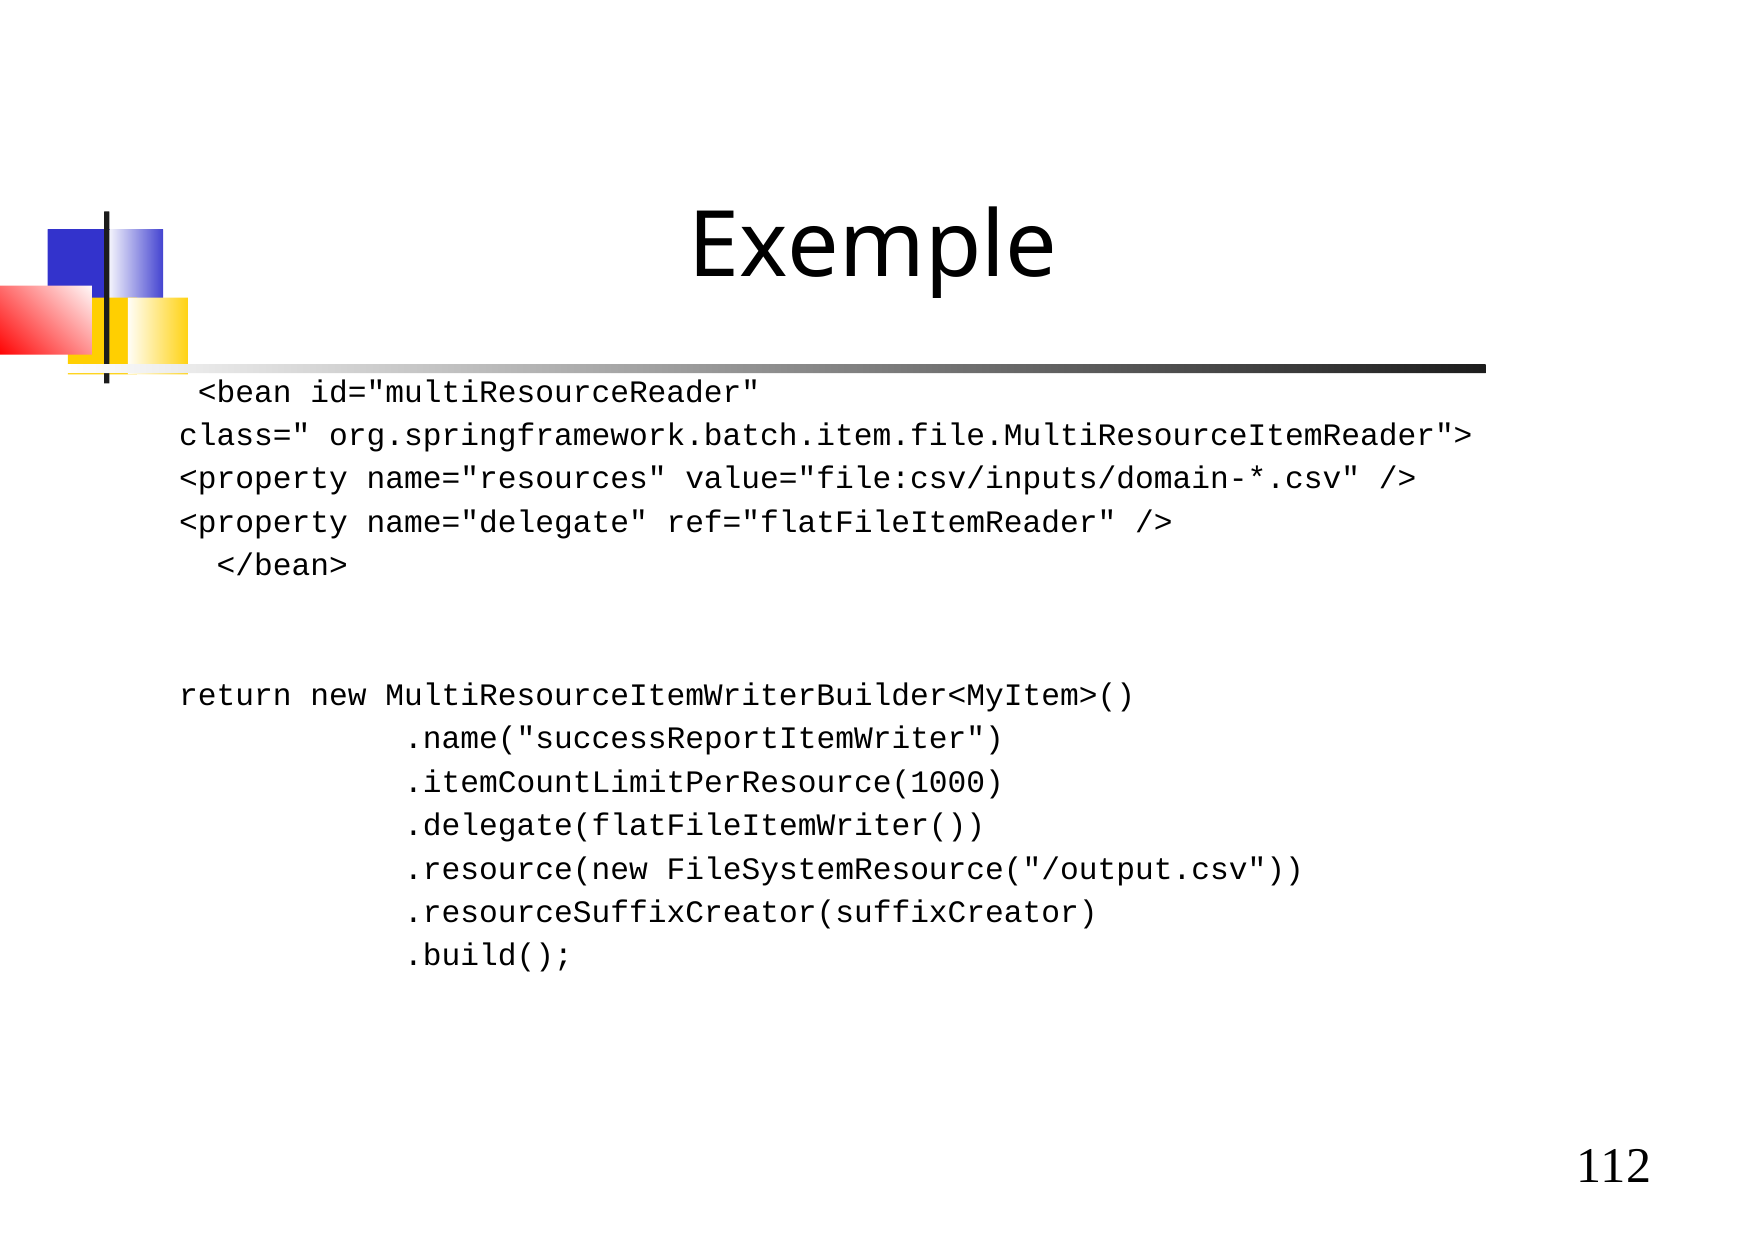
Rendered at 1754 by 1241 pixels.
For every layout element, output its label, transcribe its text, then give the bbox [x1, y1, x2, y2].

title Exemple [179, 139, 1567, 351]
list <bean id="multiResourceReader" class=" org.springframework.batch.item.file.MultiResourceItemReader"> <property name="resources" value="file:csv/inputs/domain-*.csv" /> <property name="delegate" ref="flatFileItemReader" /> </bean> return new MultiResourceItemWriterBuilder<MyItem>() .name("successReportItemWriter") .itemCountLimitPerResource(1000) .delegate(flatFileItemWriter()) .resource(new FileSystemResource("/output.csv")) .resourceSuffixCreator(suffixCreator) .build(); [179, 371, 1567, 1091]
